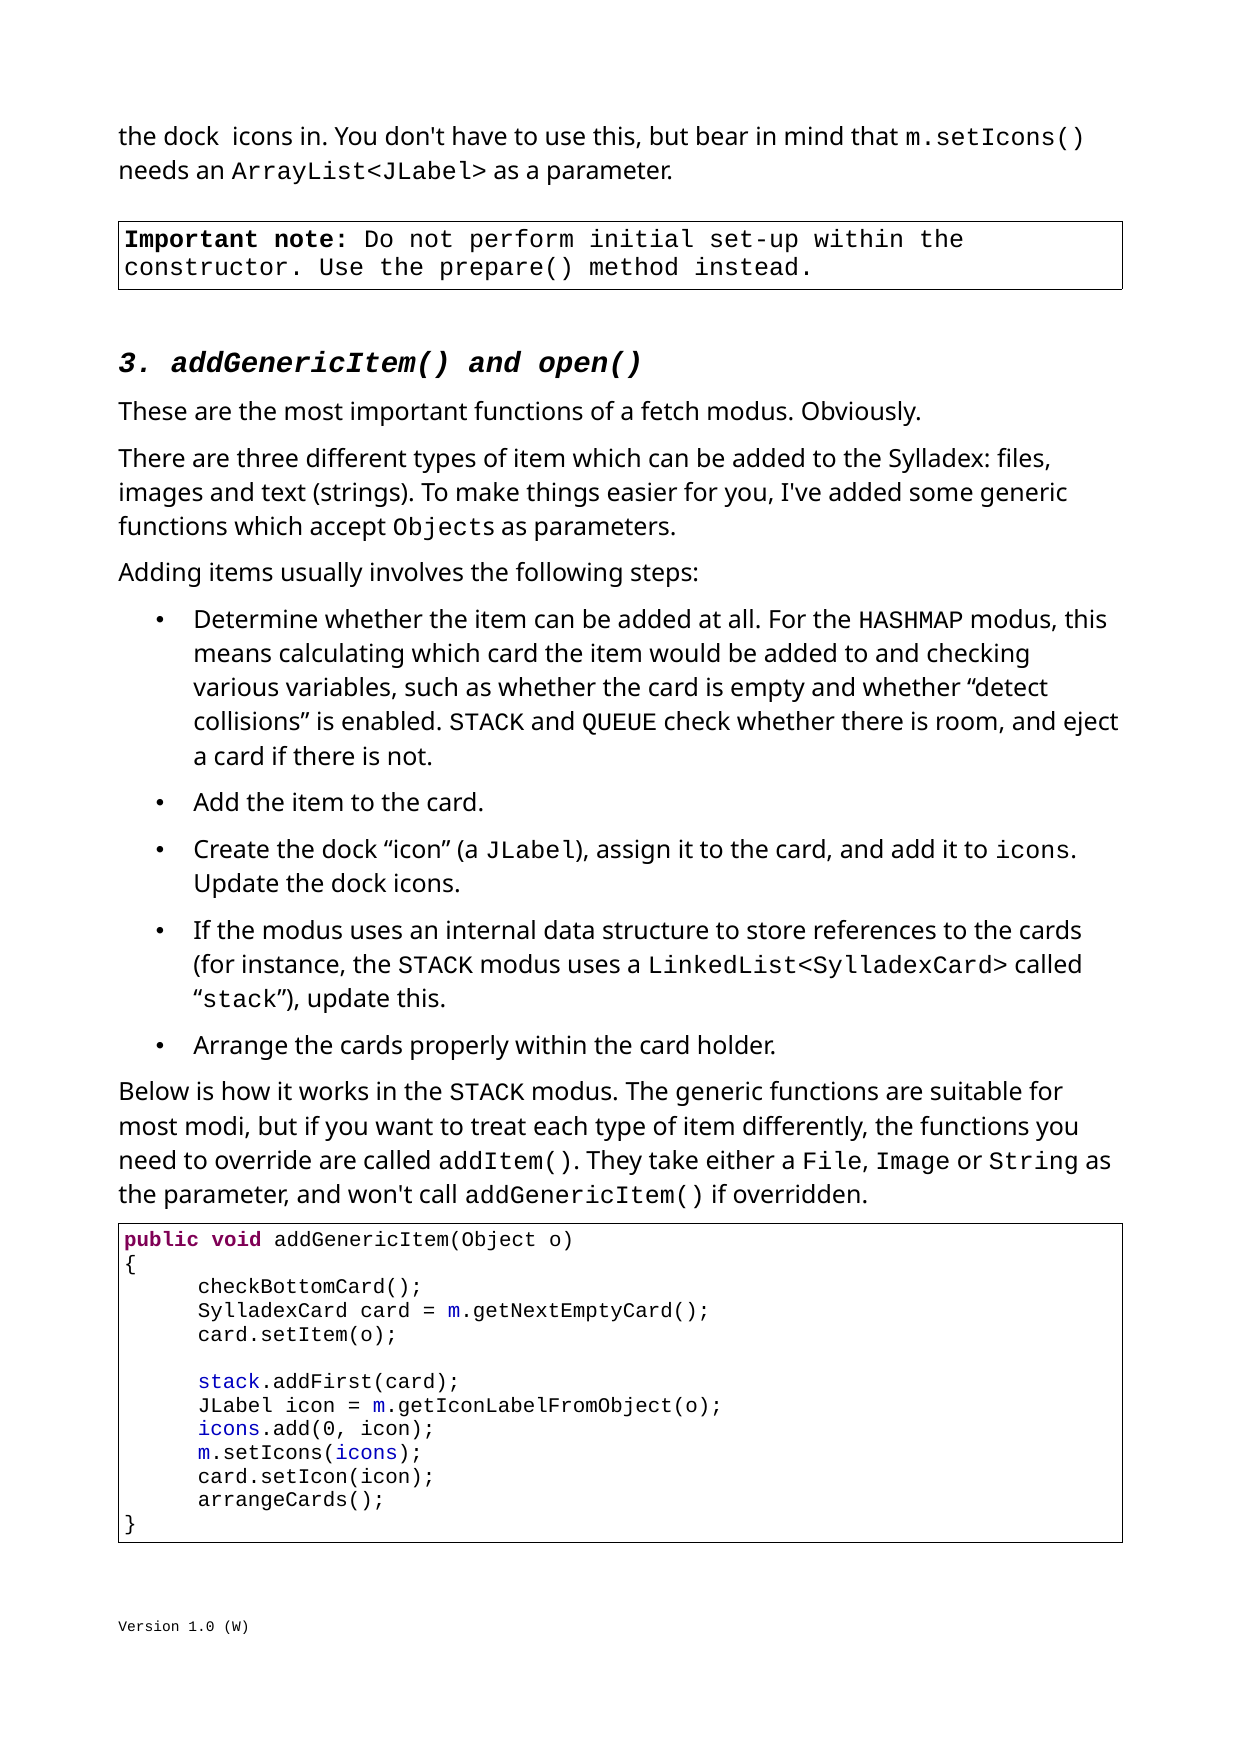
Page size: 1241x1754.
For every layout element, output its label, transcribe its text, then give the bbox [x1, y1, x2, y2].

table_header Important note: Do not perform initial set-up within the constructor. Use the prepare() method instead. [119, 222, 1122, 289]
list Add the item to the card. [156, 785, 1122, 819]
text Below is how it works in the STACK modus. The generic functions are suitable for most modi, but if you want to treat each type of item differently, the functions you need to override are called addItem(). They take either a File, Image or String as the parameter, and won't call addGenericItem() if overridden. [118, 1074, 1122, 1211]
text Adding items usually involves the following steps: [118, 555, 1122, 589]
list If the modus uses an internal data structure to store references to the cards (for instance, the STACK modus uses a LinkedList<SylladexCard> called “stack”), update this. [156, 912, 1122, 1015]
text the dock icons in. You don't have to use this, but bear in mind that m.setIcons() needs an ArrayList<JLabel> as a parameter. [118, 118, 1122, 187]
list Determine whether the item can be added at all. For the HASHMAP modus, this means calculating which card the item would be added to and checking various variables, such as whether the card is empty and whether “detect collisions” is enabled. STACK and QUEUE check whether there is room, and eject a card if there is not. [156, 602, 1122, 772]
list Arrange the cards properly within the card holder. [156, 1027, 1122, 1061]
text There are three different types of item which can be added to the Sylladex: files, images and text (strings). To make things easier for you, I've added some generic functions which accept Objects as parameters. [118, 440, 1122, 543]
table_header public void addGenericItem(Object o) { checkBottomCard(); SylladexCard card = m.getNextEmptyCard(); card.setItem(o); stack.addFirst(card); JLabel icon = m.getIconLabelFromObject(o); icons.add(0, icon); m.setIcons(icons); card.setIcon(icon); arrangeCards(); } [119, 1224, 1122, 1542]
subtitle 3. addGenericItem() and open() [118, 348, 1122, 381]
text These are the most important functions of a fetch modus. Obviously. [118, 394, 1122, 428]
list Create the dock “icon” (a JLabel), assign it to the card, and add it to icons. Update the dock icons. [156, 831, 1122, 900]
